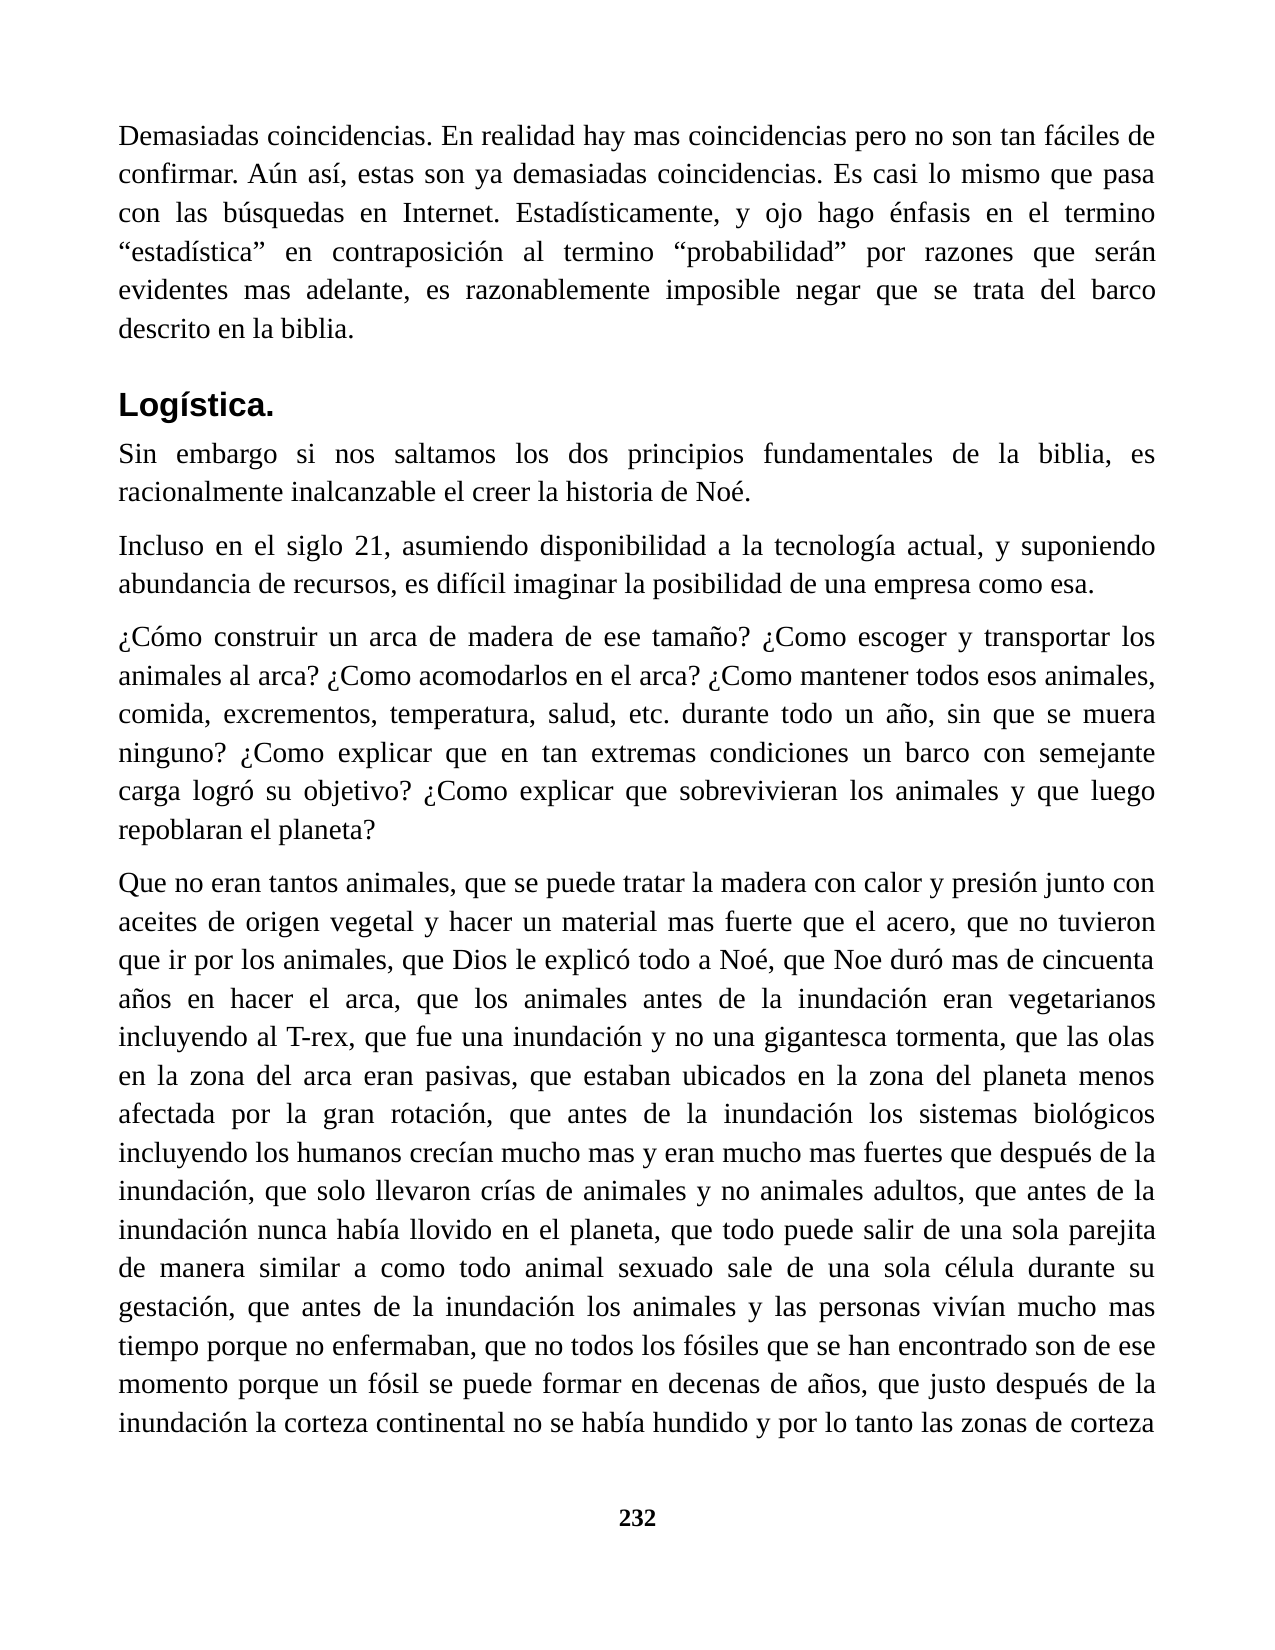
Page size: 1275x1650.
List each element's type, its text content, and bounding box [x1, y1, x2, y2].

text Incluso en el siglo 21, asumiendo disponibilidad a la tecnología actual, y suponiendo abundancia de recursos, es difícil imaginar la posibilidad de una empresa como esa. [118, 528, 1157, 600]
text ¿Cómo construir un arca de madera de ese tamaño? ¿Como escoger y transportar los animales al arca? ¿Como acomodarlos en el arca? ¿Como mantener todos esos animales, comida, excrementos, temperatura, salud, etc. durante todo un año, sin que se muera ninguno? ¿Como explicar que en tan extremas condiciones un barco con semejante carga logró su objetivo? ¿Como explicar que sobrevivieran los animales y que luego repoblaran el planeta? [118, 619, 1157, 846]
text Demasiadas coincidencias. En realidad hay mas coincidencias pero no son tan fáciles de confirmar. Aún así, estas son ya demasiadas coincidencias. Es casi lo mismo que pasa con las búsquedas en Internet. Estadísticamente, y ojo hago énfasis en el termino “estadística” en contraposición al termino “probabilidad” por razones que serán evidentes mas adelante, es razonablemente imposible negar que se trata del barco descrito en la biblia. [118, 118, 1157, 344]
subtitle Logística. [118, 385, 1157, 423]
text Sin embargo si nos saltamos los dos principios fundamentales de la biblia, es racionalmente inalcanzable el creer la historia de Noé. [118, 436, 1157, 508]
text Que no eran tantos animales, que se puede tratar la madera con calor y presión junto con aceites de origen vegetal y hacer un material mas fuerte que el acero, que no tuvieron que ir por los animales, que Dios le explicó todo a Noé, que Noe duró mas de cincuenta años en hacer el arca, que los animales antes de la inundación eran vegetarianos incluyendo al T-rex, que fue una inundación y no una gigantesca tormenta, que las olas en la zona del arca eran pasivas, que estaban ubicados en la zona del planeta menos afectada por la gran rotación, que antes de la inundación los sistemas biológicos incluyendo los humanos crecían mucho mas y eran mucho mas fuertes que después de la inundación, que solo llevaron crías de animales y no animales adultos, que antes de la inundación nunca había llovido en el planeta, que todo puede salir de una sola parejita de manera similar a como todo animal sexuado sale de una sola célula durante su gestación, que antes de la inundación los animales y las personas vivían mucho mas tiempo porque no enfermaban, que no todos los fósiles que se han encontrado son de ese momento porque un fósil se puede formar en decenas de años, que justo después de la inundación la corteza continental no se había hundido y por lo tanto las zonas de corteza [118, 865, 1157, 1438]
